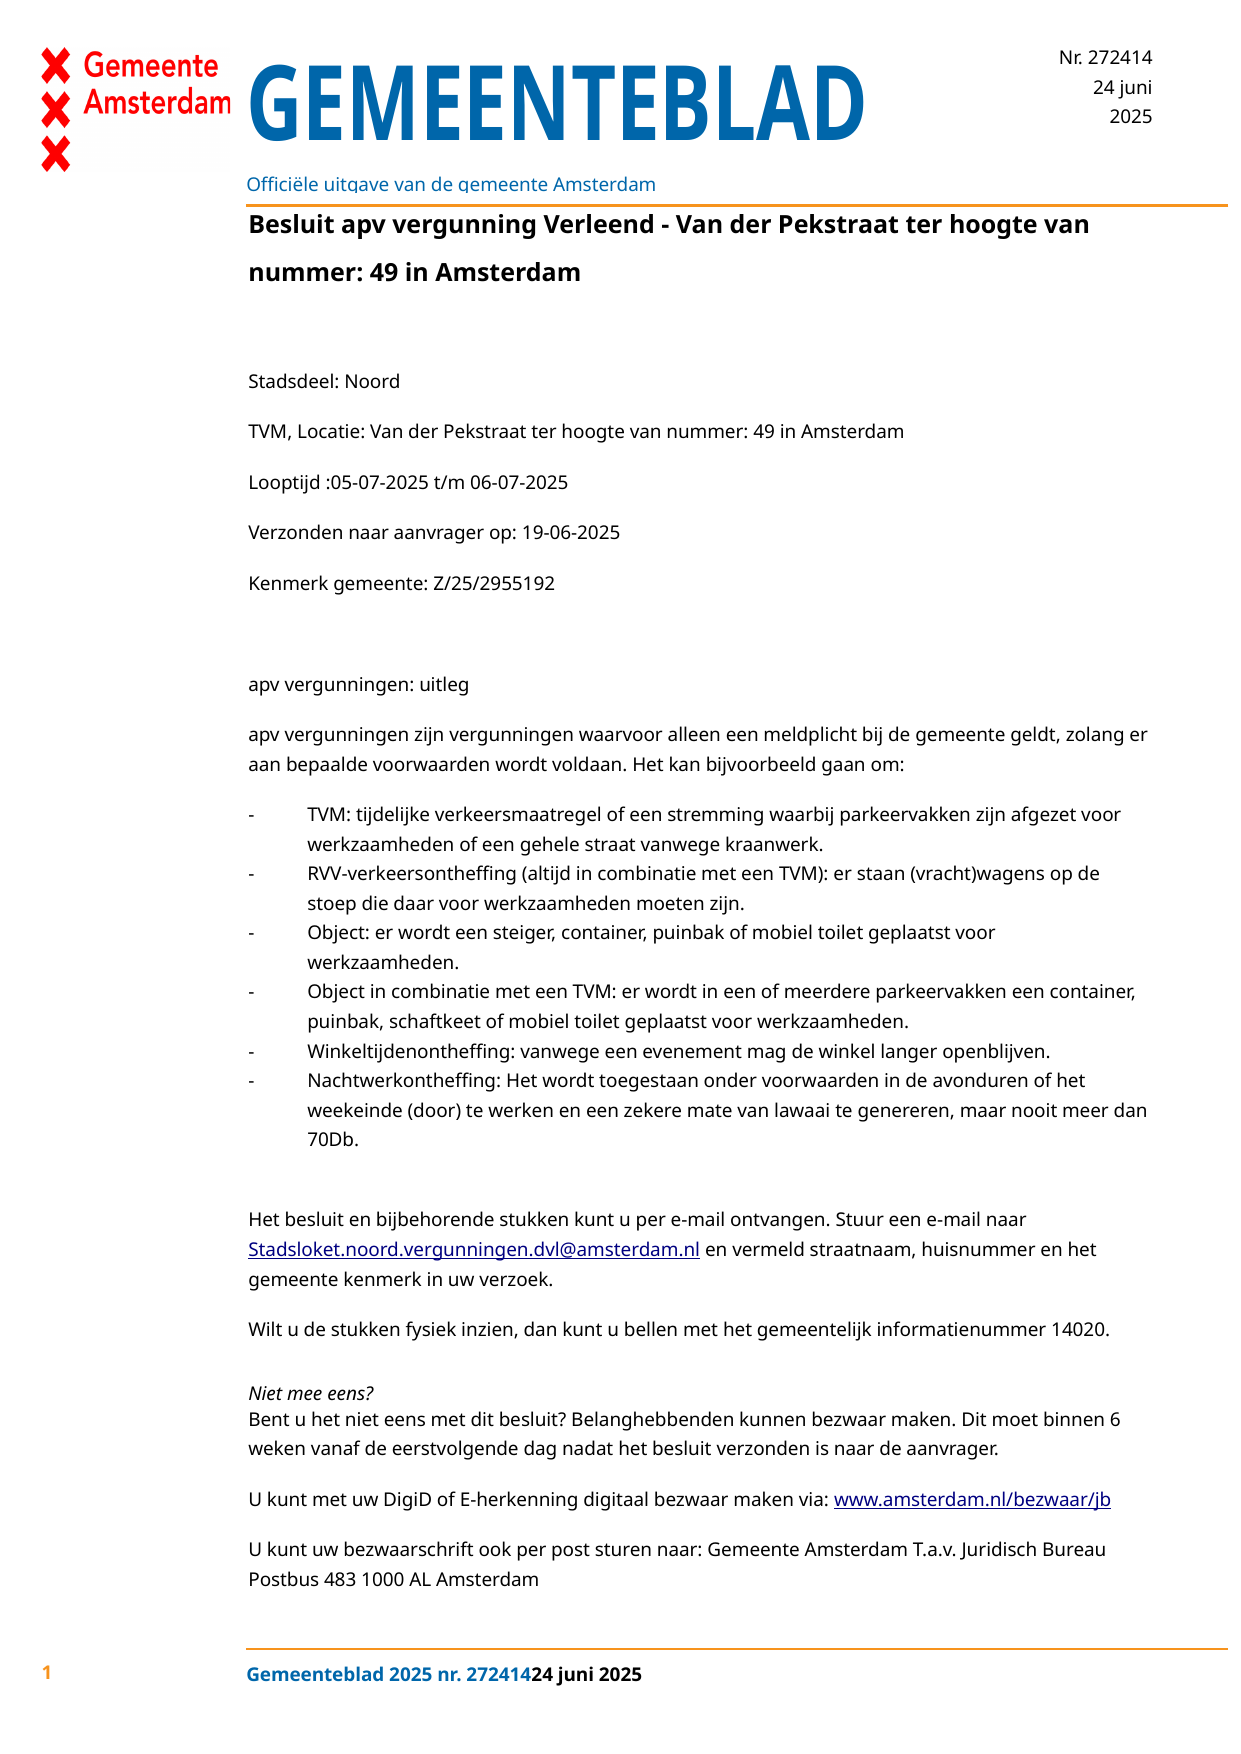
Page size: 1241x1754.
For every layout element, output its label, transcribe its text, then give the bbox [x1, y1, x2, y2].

list RVV-verkeersontheffing (altijd in combinatie met een TVM): er staan (vracht)wagens op de stoep die daar voor werkzaamheden moeten zijn. [248, 860, 1152, 916]
list Nachtwerkontheffing: Het wordt toegestaan onder voorwaarden in de avonduren of het weekeinde (door) te werken en een zekere mate van lawaai te genereren, maar nooit meer dan 70Db. [248, 1067, 1152, 1152]
picture [41, 47, 231, 172]
text U kunt met uw DigiD of E-herkenning digitaal bezwaar maken via: www.amsterdam.nl/bezwaar/jb [248, 1486, 1152, 1512]
text TVM, Locatie: Van der Pekstraat ter hoogte van nummer: 49 in Amsterdam [248, 419, 1152, 444]
text Wilt u de stukken fysiek inzien, dan kunt u bellen met het gemeentelijk informatienummer 14020. [248, 1316, 1152, 1342]
list Winkeltijdenontheffing: vanwege een evenement mag de winkel langer openblijven. [248, 1038, 1152, 1064]
list Object: er wordt een steiger, container, puinbak of mobiel toilet geplaatst voor werkzaamheden. [248, 919, 1152, 975]
text apv vergunningen zijn vergunningen waarvoor alleen een meldplicht bij de gemeente geldt, zolang er aan bepaalde voorwaarden wordt voldaan. Het kan bijvoorbeeld gaan om: [248, 721, 1152, 777]
text U kunt uw bezwaarschrift ook per post sturen naar: Gemeente Amsterdam T.a.v. Juridisch Bureau Postbus 483 1000 AL Amsterdam [248, 1536, 1152, 1592]
text Bent u het niet eens met dit besluit? Belanghebbenden kunnen bezwaar maken. Dit moet binnen 6 weken vanaf de eerstvolgende dag nadat het besluit verzonden is naar de aanvrager. [248, 1406, 1152, 1461]
list TVM: tijdelijke verkeersmaatregel of een stremming waarbij parkeervakken zijn afgezet voor werkzaamheden of een gehele straat vanwege kraanwerk. [248, 801, 1152, 857]
text Besluit apv vergunning Verleend - Van der Pekstraat ter hoogte van nummer: 49 in Amsterdam [248, 207, 1152, 288]
text Looptijd :05-07-2025 t/m 06-07-2025 [248, 469, 1152, 495]
text Kenmerk gemeente: Z/25/2955192 [248, 570, 1152, 596]
text apv vergunningen: uitleg [248, 671, 1152, 697]
list Object in combinatie met een TVM: er wordt in een of meerdere parkeervakken een container, puinbak, schaftkeet of mobiel toilet geplaatst voor werkzaamheden. [248, 979, 1152, 1034]
text Verzonden naar aanvrager op: 19-06-2025 [248, 519, 1152, 545]
text Niet mee eens? [248, 1380, 1152, 1406]
text Het besluit en bijbehorende stukken kunt u per e-mail ontvangen. Stuur een e-mail naar Stadsloket.noord.vergunningen.dvl@amsterdam.nl en vermeld straatnaam, huisnummer en het gemeente kenmerk in uw verzoek. [248, 1207, 1152, 1292]
text Stadsdeel: Noord [248, 368, 1152, 394]
